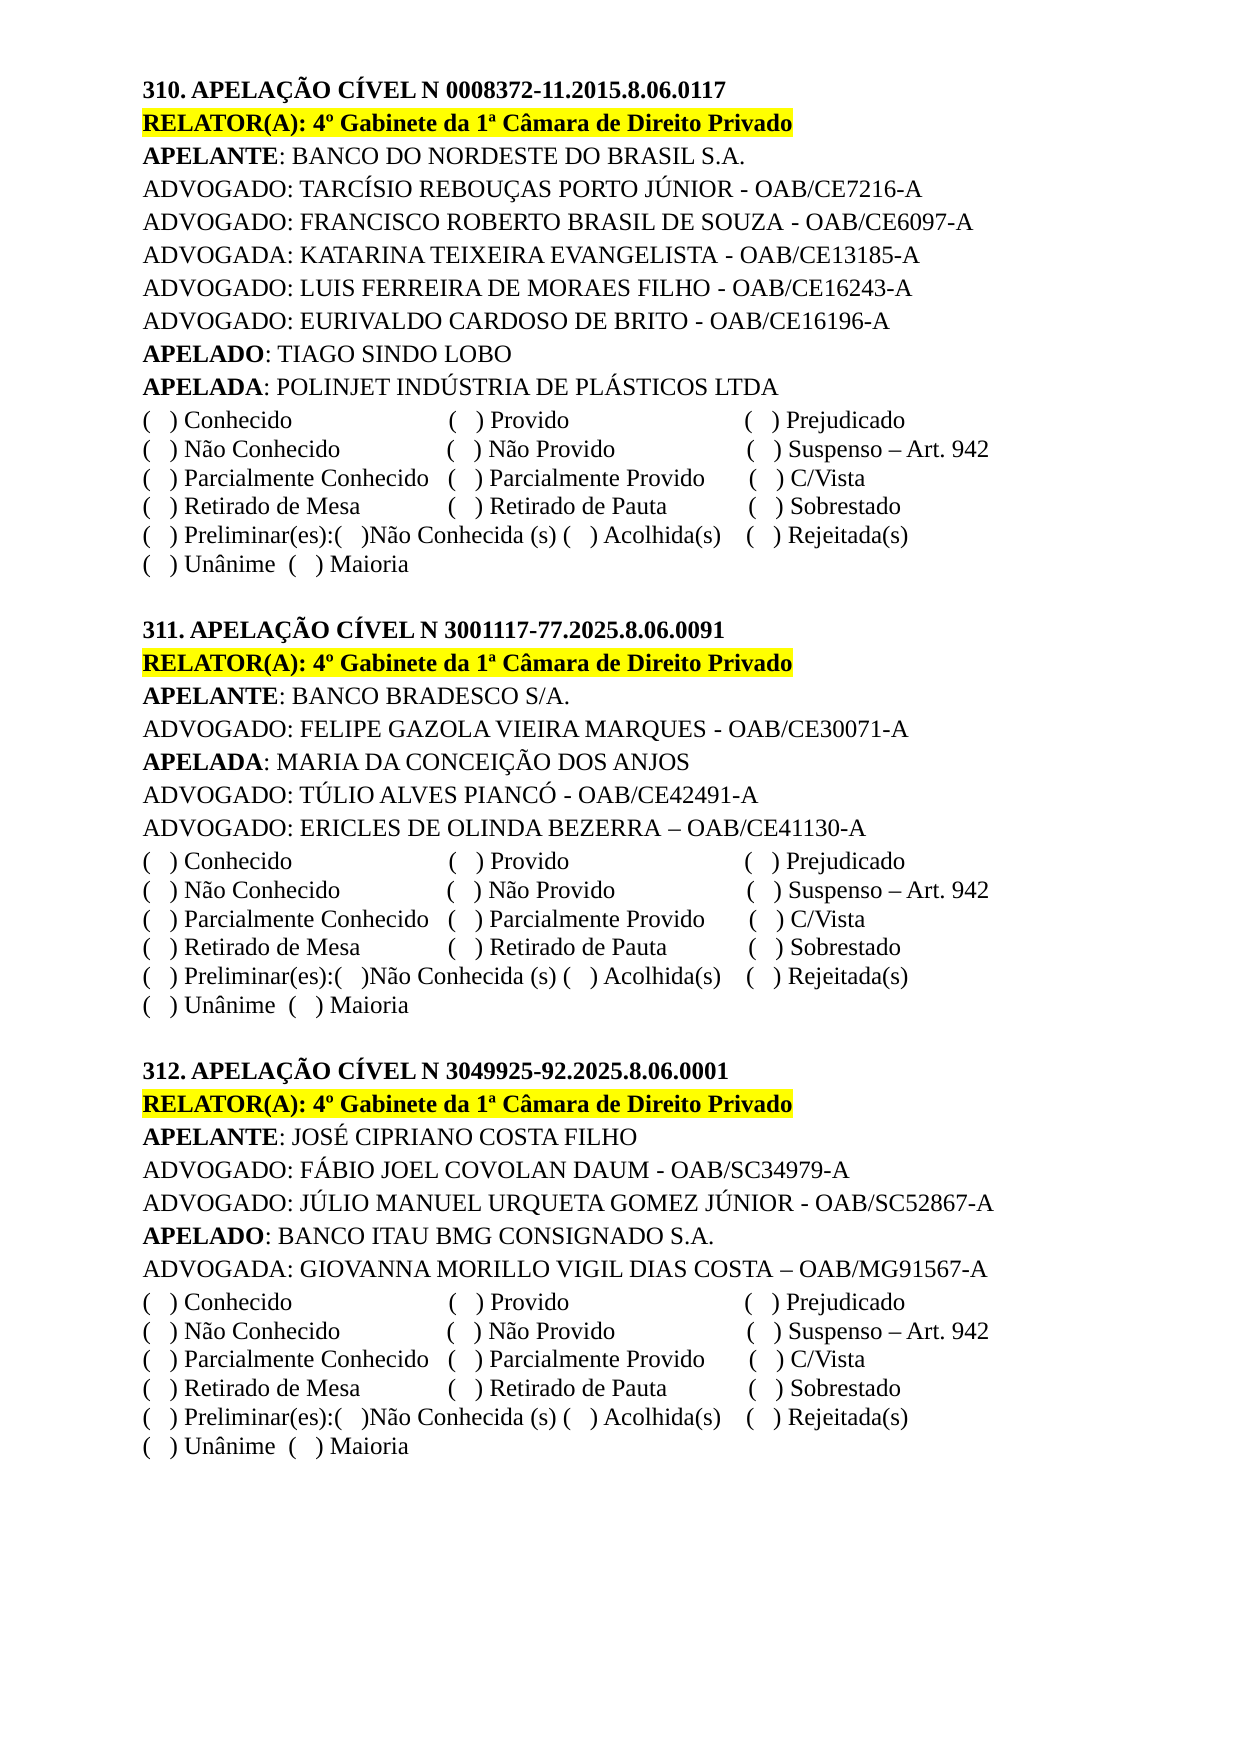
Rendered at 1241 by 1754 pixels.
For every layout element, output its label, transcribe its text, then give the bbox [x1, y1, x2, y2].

text ( ) Unânime ( ) Maioria [142, 1431, 1141, 1526]
text ( ) Unânime ( ) Maioria 311. APELAÇÃO CÍVEL N 3001117-77.2025.8.06.0091 RELATOR(A): 4º Gabinete da 1ª Câmara de Direito Privado APELANTE: BANCO BRADESCO S/A. ADVOGADO: FELIPE GAZOLA VIEIRA MARQUES - OAB/CE30071-A APELADA: MARIA DA CONCEIÇÃO DOS ANJOS ADVOGADO: TÚLIO ALVES PIANCÓ - OAB/CE42491-A ADVOGADO: ERICLES DE OLINDA BEZERRA – OAB/CE41130-A [142, 549, 1141, 842]
text ( ) Unânime ( ) Maioria 312. APELAÇÃO CÍVEL N 3049925-92.2025.8.06.0001 RELATOR(A): 4º Gabinete da 1ª Câmara de Direito Privado APELANTE: JOSÉ CIPRIANO COSTA FILHO ADVOGADO: FÁBIO JOEL COVOLAN DAUM - OAB/SC34979-A ADVOGADO: JÚLIO MANUEL URQUETA GOMEZ JÚNIOR - OAB/SC52867-A APELADO: BANCO ITAU BMG CONSIGNADO S.A. ADVOGADA: GIOVANNA MORILLO VIGIL DIAS COSTA – OAB/MG91567-A [142, 990, 1141, 1283]
text ( ) Retirado de Mesa ( ) Retirado de Pauta ( ) Sobrestado [142, 491, 1158, 520]
text ( ) Conhecido ( ) Provido ( ) Prejudicado [142, 846, 1141, 875]
text ( ) Parcialmente Conhecido ( ) Parcialmente Provido ( ) C/Vista [142, 463, 1158, 491]
text ( ) Não Conhecido ( ) Não Provido ( ) Suspenso – Art. 942 [142, 875, 1158, 904]
text ( ) Parcialmente Conhecido ( ) Parcialmente Provido ( ) C/Vista [142, 904, 1158, 932]
text ( ) Não Conhecido ( ) Não Provido ( ) Suspenso – Art. 942 [142, 434, 1158, 463]
text ( ) Preliminar(es):( )Não Conhecida (s) ( ) Acolhida(s) ( ) Rejeitada(s) [142, 520, 1158, 549]
text ( ) Retirado de Mesa ( ) Retirado de Pauta ( ) Sobrestado [142, 932, 1158, 961]
text ( ) Preliminar(es):( )Não Conhecida (s) ( ) Acolhida(s) ( ) Rejeitada(s) [142, 961, 1158, 990]
text ( ) Não Conhecido ( ) Não Provido ( ) Suspenso – Art. 942 [142, 1316, 1158, 1344]
text ( ) Conhecido ( ) Provido ( ) Prejudicado [142, 405, 1141, 434]
text ( ) Preliminar(es):( )Não Conhecida (s) ( ) Acolhida(s) ( ) Rejeitada(s) [142, 1402, 1158, 1431]
text ( ) Retirado de Mesa ( ) Retirado de Pauta ( ) Sobrestado [142, 1373, 1158, 1402]
text 310. APELAÇÃO CÍVEL N 0008372-11.2015.8.06.0117 RELATOR(A): 4º Gabinete da 1ª Câmara de Direito Privado APELANTE: BANCO DO NORDESTE DO BRASIL S.A. ADVOGADO: TARCÍSIO REBOUÇAS PORTO JÚNIOR - OAB/CE7216-A ADVOGADO: FRANCISCO ROBERTO BRASIL DE SOUZA - OAB/CE6097-A ADVOGADA: KATARINA TEIXEIRA EVANGELISTA - OAB/CE13185-A ADVOGADO: LUIS FERREIRA DE MORAES FILHO - OAB/CE16243-A ADVOGADO: EURIVALDO CARDOSO DE BRITO - OAB/CE16196-A APELADO: TIAGO SINDO LOBO APELADA: POLINJET INDÚSTRIA DE PLÁSTICOS LTDA [142, 75, 1141, 401]
text ( ) Conhecido ( ) Provido ( ) Prejudicado [142, 1287, 1141, 1316]
text ( ) Parcialmente Conhecido ( ) Parcialmente Provido ( ) C/Vista [142, 1344, 1158, 1373]
